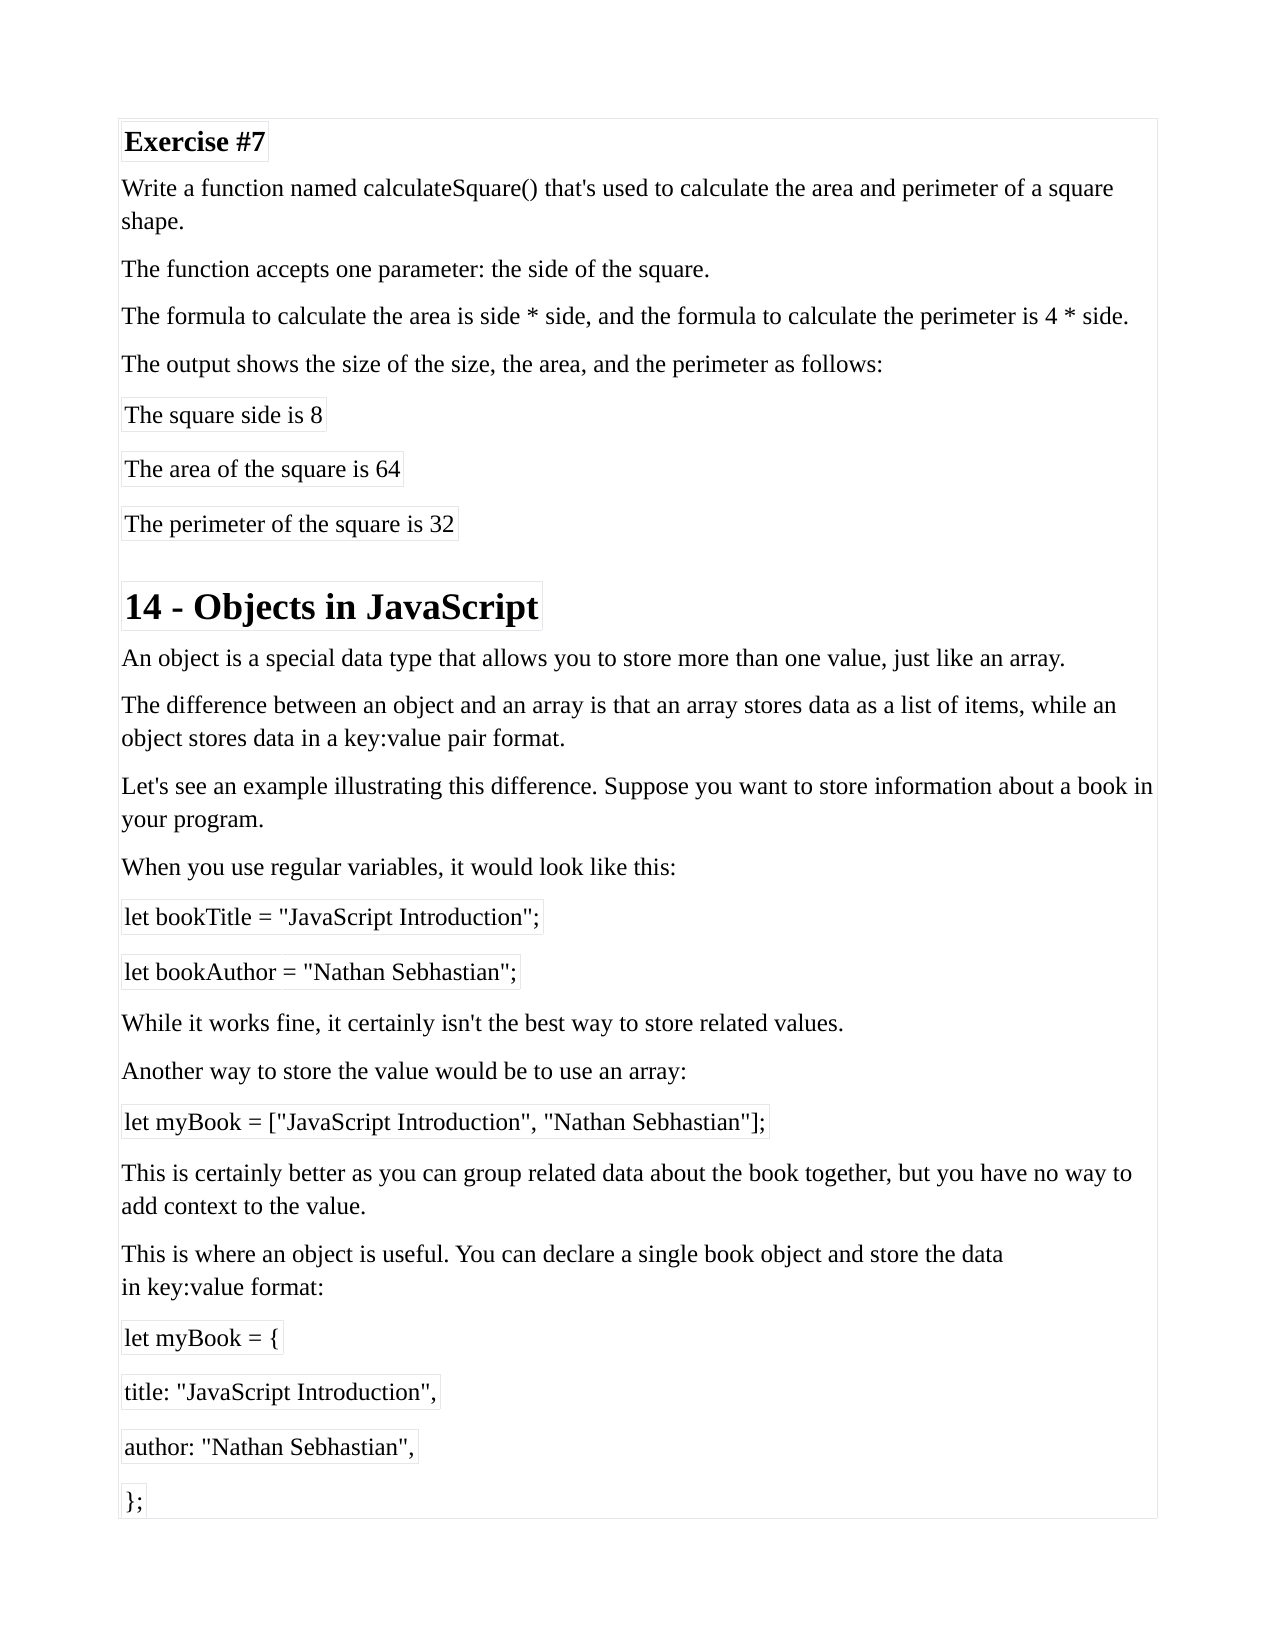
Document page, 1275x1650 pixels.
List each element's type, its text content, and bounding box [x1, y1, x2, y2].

text let bookTitle = "JavaScript Introduction"; [119, 896, 1157, 934]
text author: "Nathan Sebhastian", [119, 1426, 1157, 1463]
text This is where an object is useful. You can declare a single book object and store the data in key:value format: [119, 1236, 1157, 1301]
text An object is a special data type that allows you to store more than one value, just like an array. [119, 640, 1157, 672]
text let bookAuthor = "Nathan Sebhastian"; [119, 951, 1157, 989]
subtitle Exercise #7 [119, 119, 1157, 161]
text Another way to store the value would be to use an array: [119, 1053, 1157, 1085]
text While it works fine, it certainly isn't the best way to store related values. [119, 1006, 1157, 1037]
text Let's see an example illustrating this difference. Suppose you want to store information about a book in your program. [119, 768, 1157, 833]
text The area of the square is 64 [119, 448, 1157, 486]
text let myBook = { [119, 1317, 1157, 1354]
text This is certainly better as you can group related data about the book together, but you have no way to add context to the value. [119, 1155, 1157, 1220]
text The output shows the size of the size, the area, and the perimeter as follows: [119, 346, 1157, 378]
text The square side is 8 [119, 394, 1157, 431]
text The difference between an object and an array is that an array stores data as a list of items, while an object stores data in a key:value pair format. [119, 687, 1157, 752]
text The function accepts one parameter: the side of the square. [119, 251, 1157, 283]
text When you use regular variables, it would look like this: [119, 849, 1157, 881]
subtitle 14 - Objects in JavaScript [119, 578, 1157, 630]
text The perimeter of the square is 32 [119, 503, 1157, 541]
text The formula to calculate the area is side * side, and the formula to calculate the perimeter is 4 * side. [119, 298, 1157, 330]
text }; [119, 1480, 1157, 1518]
text Write a function named calculateSquare() that's used to calculate the area and perimeter of a square shape. [119, 170, 1157, 235]
text let myBook = ["JavaScript Introduction", "Nathan Sebhastian"]; [119, 1101, 1157, 1138]
text title: "JavaScript Introduction", [119, 1371, 1157, 1409]
